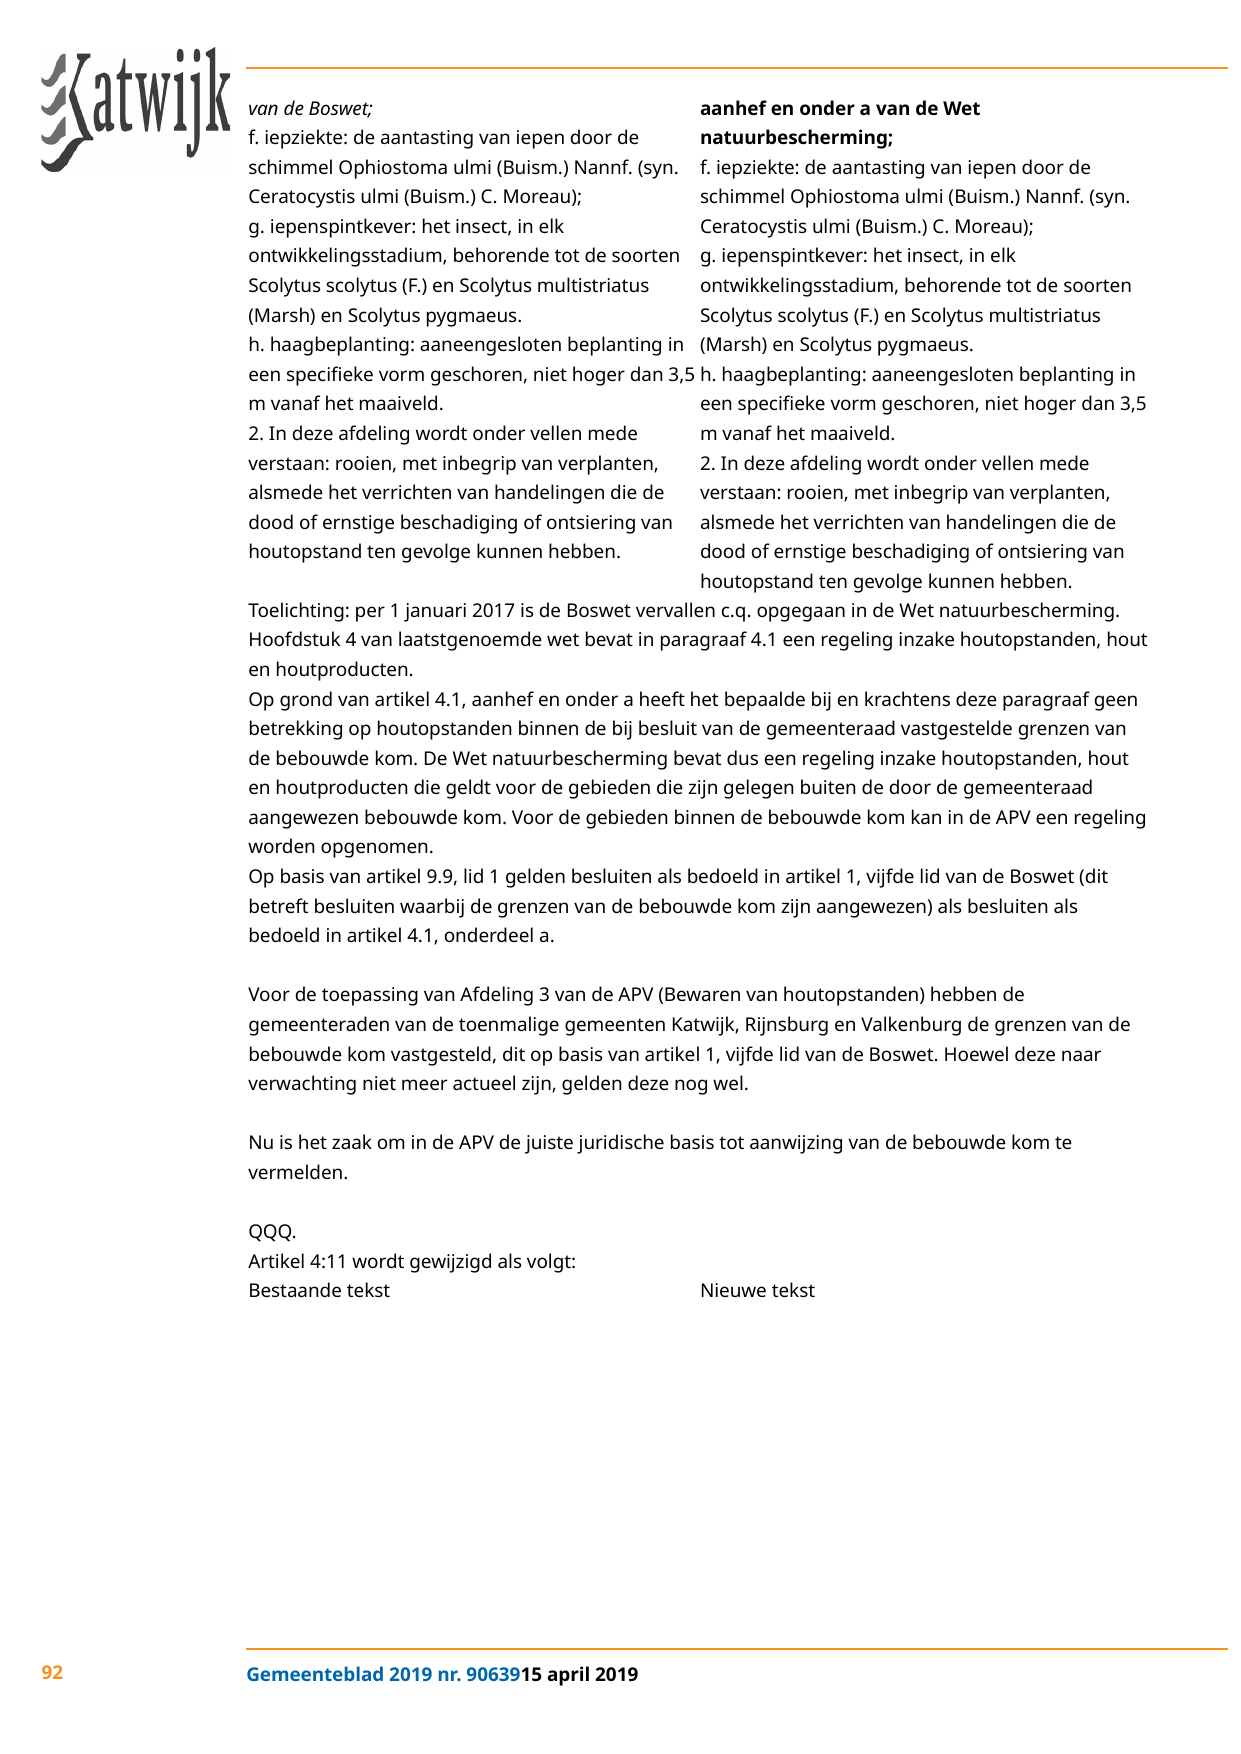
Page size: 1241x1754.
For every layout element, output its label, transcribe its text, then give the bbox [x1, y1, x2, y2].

table_header Bestaande tekst [248, 1278, 700, 1303]
table_header Nieuwe tekst [700, 1278, 1152, 1303]
picture [41, 47, 231, 172]
text Nu is het zaak om in de APV de juiste juridische basis tot aanwijzing van de bebouwde kom te vermelden. [248, 1129, 1152, 1185]
text Artikel 4:11 wordt gewijzigd als volgt: [248, 1248, 1152, 1274]
text Op grond van artikel 4.1, aanhef en onder a heeft het bepaalde bij en krachtens deze paragraaf geen betrekking op houtopstanden binnen de bij besluit van de gemeenteraad vastgestelde grenzen van de bebouwde kom. De Wet natuurbescherming bevat dus een regeling inzake houtopstanden, hout en houtproducten die geldt voor de gebieden die zijn gelegen buiten de door de gemeenteraad aangewezen bebouwde kom. Voor de gebieden binnen de bebouwde kom kan in de APV een regeling worden opgenomen. [248, 686, 1152, 859]
table_cell aanhef en onder a van de Wet natuurbescherming; f. iepziekte: de aantasting van iepen door de schimmel Ophiostoma ulmi (Buism.) Nannf. (syn. Ceratocystis ulmi (Buism.) C. Moreau); g. iepenspintkever: het insect, in elk ontwikkelingsstadium, behorende tot de soorten Scolytus scolytus (F.) en Scolytus multistriatus (Marsh) en Scolytus pygmaeus. h. haagbeplanting: aaneengesloten beplanting in een specifieke vorm geschoren, niet hoger dan 3,5 m vanaf het maaiveld. 2. In deze afdeling wordt onder vellen mede verstaan: rooien, met inbegrip van verplanten, alsmede het verrichten van handelingen die de dood of ernstige beschadiging of ontsiering van houtopstand ten gevolge kunnen hebben. [700, 95, 1152, 594]
text Toelichting: per 1 januari 2017 is de Boswet vervallen c.q. opgegaan in de Wet natuurbescherming. Hoofdstuk 4 van laatstgenoemde wet bevat in paragraaf 4.1 een regeling inzake houtopstanden, hout en houtproducten. [248, 597, 1152, 682]
text Voor de toepassing van Afdeling 3 van de APV (Bewaren van houtopstanden) hebben de gemeenteraden van de toenmalige gemeenten Katwijk, Rijnsburg en Valkenburg de grenzen van de bebouwde kom vastgesteld, dit op basis van artikel 1, vijfde lid van de Boswet. Hoewel deze naar verwachting niet meer actueel zijn, gelden deze nog wel. [248, 982, 1152, 1096]
text Op basis van artikel 9.9, lid 1 gelden besluiten als bedoeld in artikel 1, vijfde lid van de Boswet (dit betreft besluiten waarbij de grenzen van de bebouwde kom zijn aangewezen) als besluiten als bedoeld in artikel 4.1, onderdeel a. [248, 863, 1152, 948]
text QQQ. [248, 1218, 1152, 1244]
table_cell van de Boswet; f. iepziekte: de aantasting van iepen door de schimmel Ophiostoma ulmi (Buism.) Nannf. (syn. Ceratocystis ulmi (Buism.) C. Moreau); g. iepenspintkever: het insect, in elk ontwikkelingsstadium, behorende tot de soorten Scolytus scolytus (F.) en Scolytus multistriatus (Marsh) en Scolytus pygmaeus. h. haagbeplanting: aaneengesloten beplanting in een specifieke vorm geschoren, niet hoger dan 3,5 m vanaf het maaiveld. 2. In deze afdeling wordt onder vellen mede verstaan: rooien, met inbegrip van verplanten, alsmede het verrichten van handelingen die de dood of ernstige beschadiging of ontsiering van houtopstand ten gevolge kunnen hebben. [248, 95, 700, 594]
